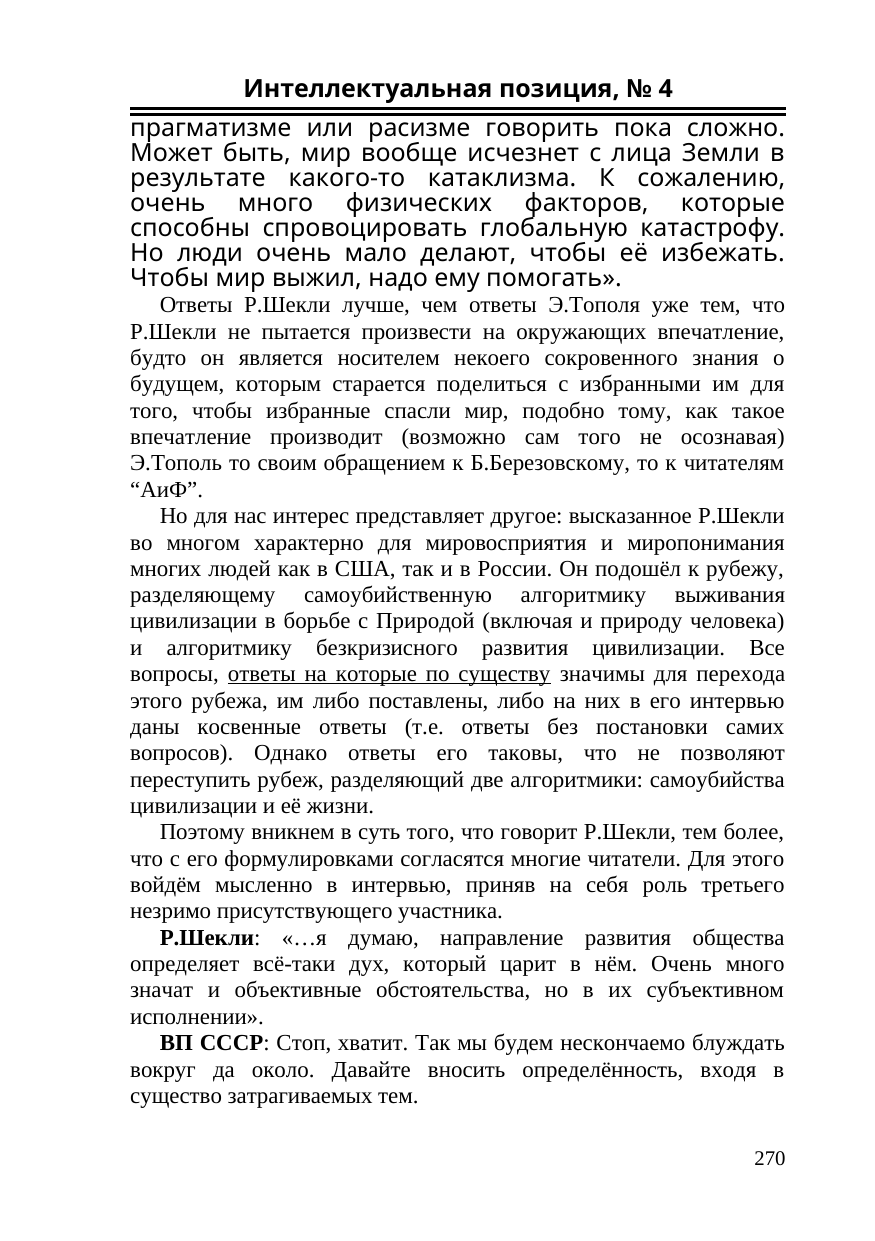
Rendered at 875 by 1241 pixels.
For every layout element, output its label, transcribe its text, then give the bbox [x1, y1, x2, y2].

text прагматизме или расизме говорить пока сложно. Может быть, мир вообще исчезнет с лица Земли в результате какого-то катаклизма. К сожалению, очень много физических факторов, которые способны спровоцировать глобальную катастрофу. Но люди очень мало делают, чтобы её избежать. Чтобы мир выжил, надо ему помогать». [130, 116, 786, 291]
text Поэтому вникнем в суть того, что говорит Р.Шекли, тем более, что с его формулировками согласятся многие читатели. Для этого войдём мысленно в интервью, приняв на себя роль третьего незримо присутствующего участника. [130, 818, 786, 924]
text Р.Шекли: «…я думаю, направление развития общества определяет всё-таки дух, который царит в нём. Очень много значат и объективные обстоятельства, но в их субъективном исполнении». [130, 924, 786, 1029]
text ВП СССР: Стоп, хватит. Так мы будем нескончаемо блуждать вокруг да около. Давайте вносить определённость, входя в существо затрагиваемых тем. [130, 1029, 786, 1108]
text Но для нас интерес представляет другое: высказанное Р.Шекли во многом характерно для мировосприятия и миропонимания многих людей как в США, так и в России. Он подошёл к рубежу, разделяющему самоубийственную алгоритмику выживания цивилизации в борьбе с Природой (включая и природу человека) и алгоритмику безкризисного развития цивилизации. Все вопросы, ответы на которые по существу значимы для перехода этого рубежа, им либо поставлены, либо на них в его интервью даны косвенные ответы (т.е. ответы без постановки самих вопросов). Однако ответы его таковы, что не позволяют переступить рубеж, разделяющий две алгоритмики: самоубийства цивилизации и её жизни. [130, 502, 786, 818]
text Ответы Р.Шекли лучше, чем ответы Э.Тополя уже тем, что Р.Шекли не пытается произвести на окружающих впечатление, будто он является носителем некоего сокровенного знания о будущем, которым старается поделиться с избранными им для того, чтобы избранные спасли мир, подобно тому, как такое впечатление производит (возможно сам того не осознавая) Э.Тополь то своим обращением к Б.Березовскому, то к читателям “АиФ”. [130, 291, 786, 502]
